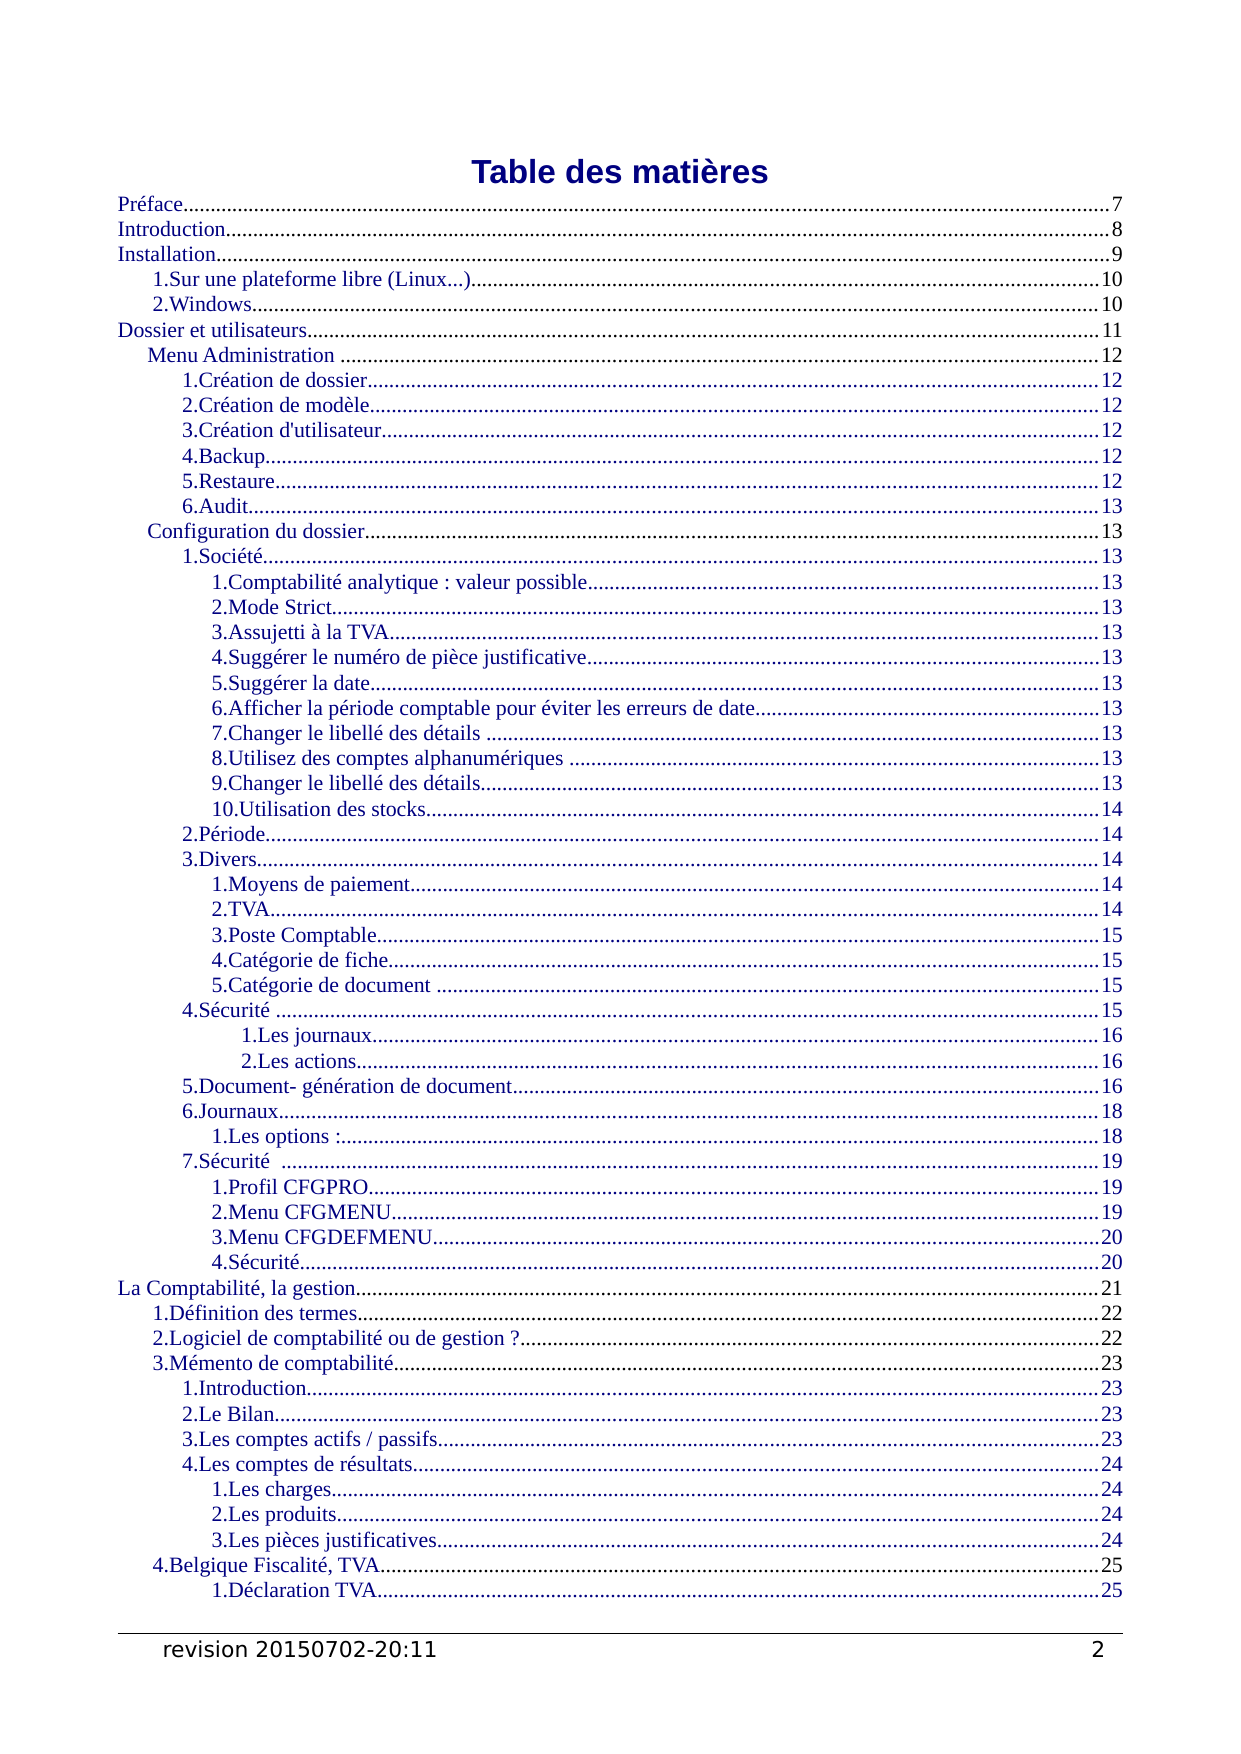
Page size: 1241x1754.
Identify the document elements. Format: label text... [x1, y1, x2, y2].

text 4.Catégorie de fiche 15 [206, 947, 1123, 972]
text 6.Audit 13 [176, 493, 1123, 518]
text 2.Les produits 24 [206, 1501, 1123, 1527]
text 1.Introduction 23 [176, 1375, 1123, 1401]
text 2.Logiciel de comptabilité ou de gestion ? 22 [147, 1325, 1123, 1350]
text 1.Les options : 18 [206, 1123, 1123, 1148]
text 3.Divers 14 [176, 846, 1123, 871]
text 10.Utilisation des stocks 14 [206, 796, 1123, 821]
text 1.Déclaration TVA 25 [206, 1577, 1123, 1602]
text 9.Changer le libellé des détails 13 [206, 770, 1123, 796]
text 3.Mémento de comptabilité 23 [147, 1350, 1123, 1375]
text 1.Comptabilité analytique : valeur possible 13 [206, 569, 1123, 594]
text 7.Changer le libellé des détails 13 [206, 720, 1123, 745]
text 1.Définition des termes 22 [147, 1300, 1123, 1325]
text 1.Profil CFGPRO 19 [206, 1174, 1123, 1199]
text 3.Poste Comptable 15 [206, 922, 1123, 947]
text 2.Windows 10 [147, 291, 1123, 317]
text 1.Société 13 [176, 543, 1123, 569]
text 3.Assujetti à la TVA 13 [206, 619, 1123, 644]
text Menu Administration 12 [147, 342, 1123, 367]
text La Comptabilité, la gestion 21 [117, 1274, 1123, 1300]
text Dossier et utilisateurs 11 [117, 317, 1123, 342]
text Préface 7 [117, 191, 1123, 216]
text 3.Menu CFGDEFMENU 20 [206, 1224, 1123, 1249]
text Installation 9 [117, 241, 1123, 266]
text 2.Menu CFGMENU 19 [206, 1199, 1123, 1224]
text 3.Les pièces justificatives 24 [206, 1527, 1123, 1552]
text 6.Journaux 18 [176, 1098, 1123, 1123]
text 8.Utilisez des comptes alphanumériques 13 [206, 745, 1123, 770]
text Configuration du dossier 13 [147, 518, 1123, 543]
text Introduction 8 [117, 216, 1123, 241]
text 5.Restaure 12 [176, 468, 1123, 493]
text 1.Moyens de paiement 14 [206, 871, 1123, 896]
text 2.Le Bilan 23 [176, 1401, 1123, 1426]
text 1.Les journaux 16 [235, 1022, 1123, 1048]
text 4.Backup 12 [176, 443, 1123, 468]
text 1.Sur une plateforme libre (Linux...) 10 [147, 266, 1123, 291]
text 2.Les actions 16 [235, 1048, 1123, 1073]
text 4.Les comptes de résultats 24 [176, 1451, 1123, 1476]
text 4.Suggérer le numéro de pièce justificative 13 [206, 644, 1123, 669]
subtitle Table des matières [117, 152, 1123, 191]
text 3.Création d'utilisateur 12 [176, 417, 1123, 443]
text 1.Les charges 24 [206, 1476, 1123, 1501]
text 4.Sécurité 15 [176, 997, 1123, 1022]
text 2.Création de modèle 12 [176, 392, 1123, 417]
text 4.Sécurité 20 [206, 1249, 1123, 1274]
text 5.Document- génération de document 16 [176, 1073, 1123, 1098]
text 2.Mode Strict 13 [206, 594, 1123, 619]
text 2.Période 14 [176, 821, 1123, 846]
text 3.Les comptes actifs / passifs 23 [176, 1426, 1123, 1451]
text 2.TVA 14 [206, 896, 1123, 922]
text 4.Belgique Fiscalité, TVA 25 [147, 1552, 1123, 1577]
text 7.Sécurité 19 [176, 1148, 1123, 1174]
text 6.Afficher la période comptable pour éviter les erreurs de date 13 [206, 695, 1123, 720]
text 1.Création de dossier 12 [176, 367, 1123, 392]
text 5.Catégorie de document 15 [206, 972, 1123, 997]
text 5.Suggérer la date 13 [206, 669, 1123, 695]
